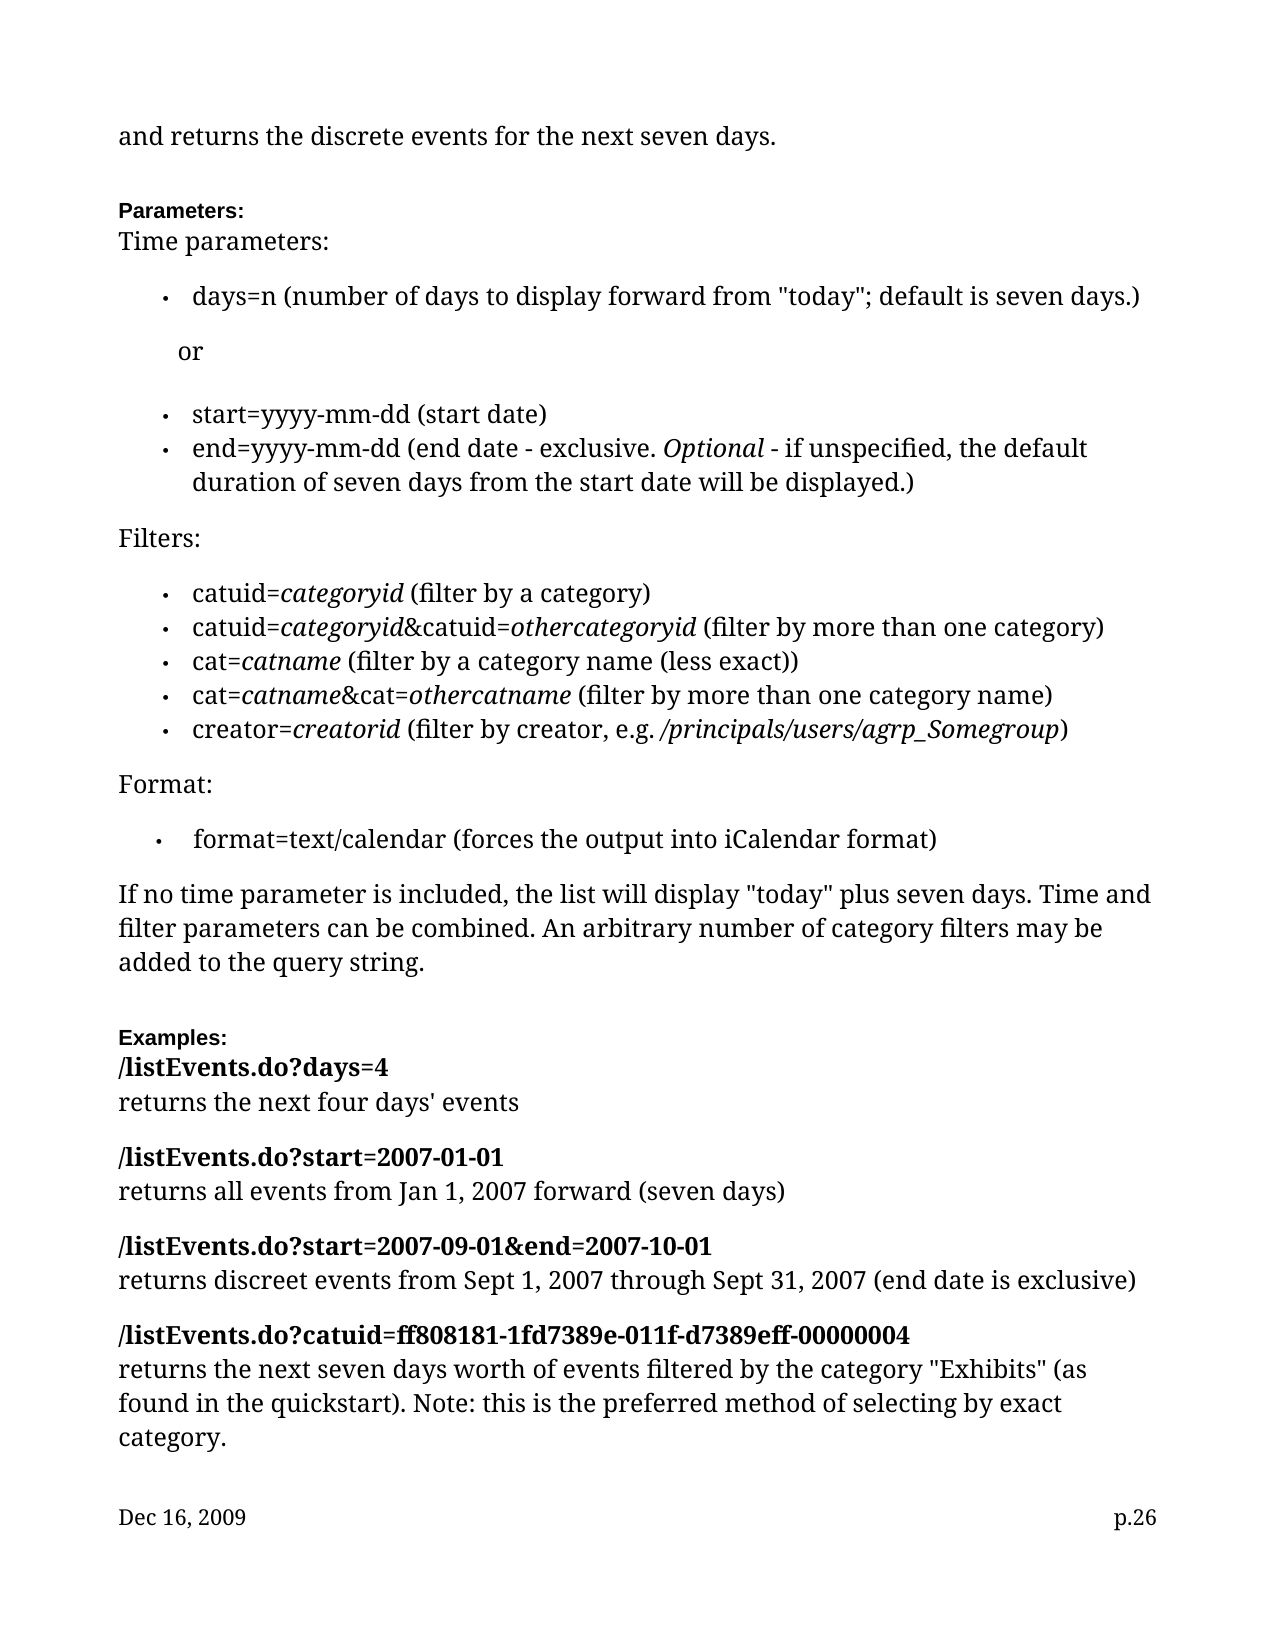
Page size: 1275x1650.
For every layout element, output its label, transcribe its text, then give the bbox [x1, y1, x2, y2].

text If no time parameter is included, the list will display "today" plus seven days. Time and filter parameters can be combined. An arbitrary number of category filters may be added to the query string. [118, 877, 1157, 979]
subtitle Parameters: [118, 199, 1157, 223]
list catuid=categoryid&catuid=othercategoryid (filter by more than one category) [162, 609, 1157, 643]
text /listEvents.do?start=2007-01-01 returns all events from Jan 1, 2007 forward (seven days) [118, 1139, 1157, 1207]
list cat=catname&cat=othercatname (filter by more than one category name) [162, 677, 1157, 712]
list catuid=categoryid (filter by a category) [162, 575, 1157, 609]
list cat=catname (filter by a category name (less exact)) [162, 643, 1157, 677]
text Filters: [118, 520, 1157, 554]
list days=n (number of days to display forward from "today"; default is seven days.) [162, 278, 1157, 312]
subtitle Examples: [118, 1026, 1157, 1050]
text /listEvents.do?catuid=ff808181-1fd7389e-011f-d7389eff-00000004 returns the next seven days worth of events filtered by the category "Exhibits" (as found in the quickstart). Note: this is the preferred method of selecting by exact category. [118, 1318, 1157, 1454]
list creator=creatorid (filter by creator, e.g. /principals/users/agrp_Somegroup) [162, 712, 1157, 746]
text Time parameters: [118, 223, 1157, 257]
list start=yyyy-mm-dd (start date) [162, 397, 1157, 431]
text or [177, 333, 1098, 367]
text Format: [118, 767, 1157, 801]
text /listEvents.do?days=4 returns the next four days' events [118, 1050, 1157, 1118]
text and returns the discrete events for the next seven days. [118, 118, 1157, 152]
text /listEvents.do?start=2007-09-01&end=2007-10-01 returns discreet events from Sept 1, 2007 through Sept 31, 2007 (end date is exclusive) [118, 1228, 1157, 1297]
list format=text/calendar (forces the output into iCalendar format) [156, 822, 1157, 856]
list end=yyyy-mm-dd (end date - exclusive. Optional - if unspecified, the default duration of seven days from the start date will be displayed.) [162, 431, 1157, 499]
